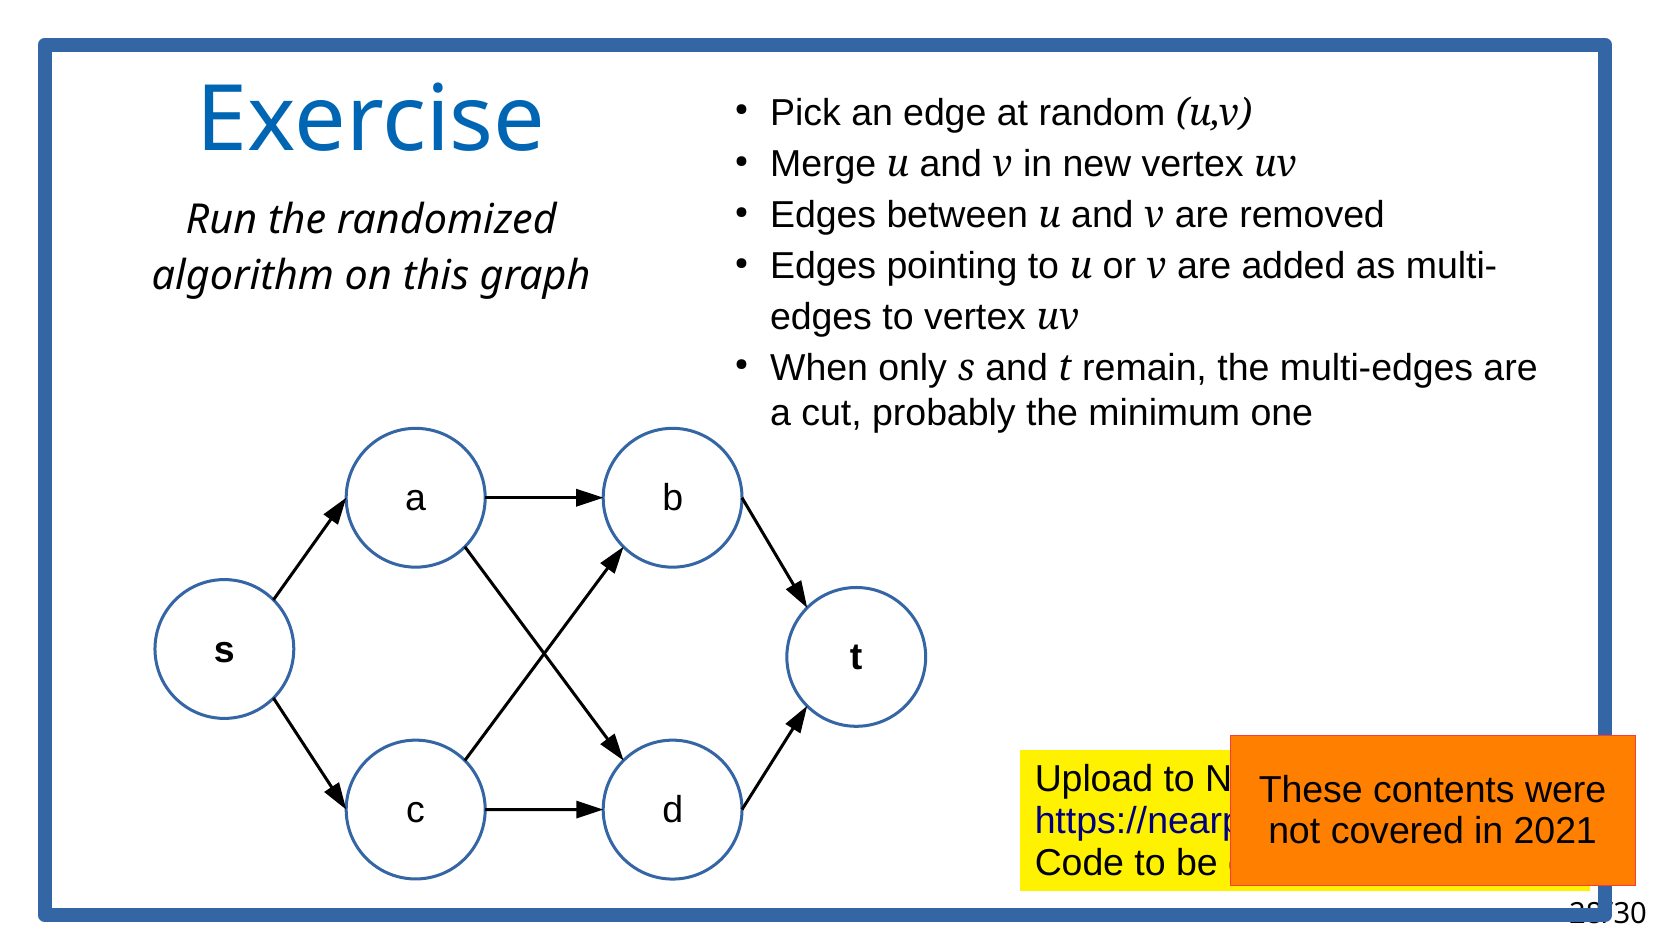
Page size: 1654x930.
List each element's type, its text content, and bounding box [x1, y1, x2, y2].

text_box These contents were not covered in 2021 [1230, 735, 1636, 886]
title Exercise [82, 52, 661, 181]
text_box s [154, 579, 294, 719]
text_box Upload to Nearpod Collaborate https://nearpod.com/student/ Code to be given during class [1020, 750, 1591, 891]
text_box d [603, 740, 742, 880]
text_box t [786, 587, 926, 727]
list Run the randomized algorithm on this graph [82, 189, 661, 305]
text_box b [603, 428, 743, 568]
text_box Pick an edge at random (u,v) Merge u and v in new vertex uv Edges between u and v are removed Edges pointing to u or v are added as multi-edges to vertex uv When only s and t remain, the multi-edges are a cut, probably the minimum one [720, 78, 1576, 388]
text_box c [346, 740, 486, 879]
text_box a [346, 428, 486, 568]
